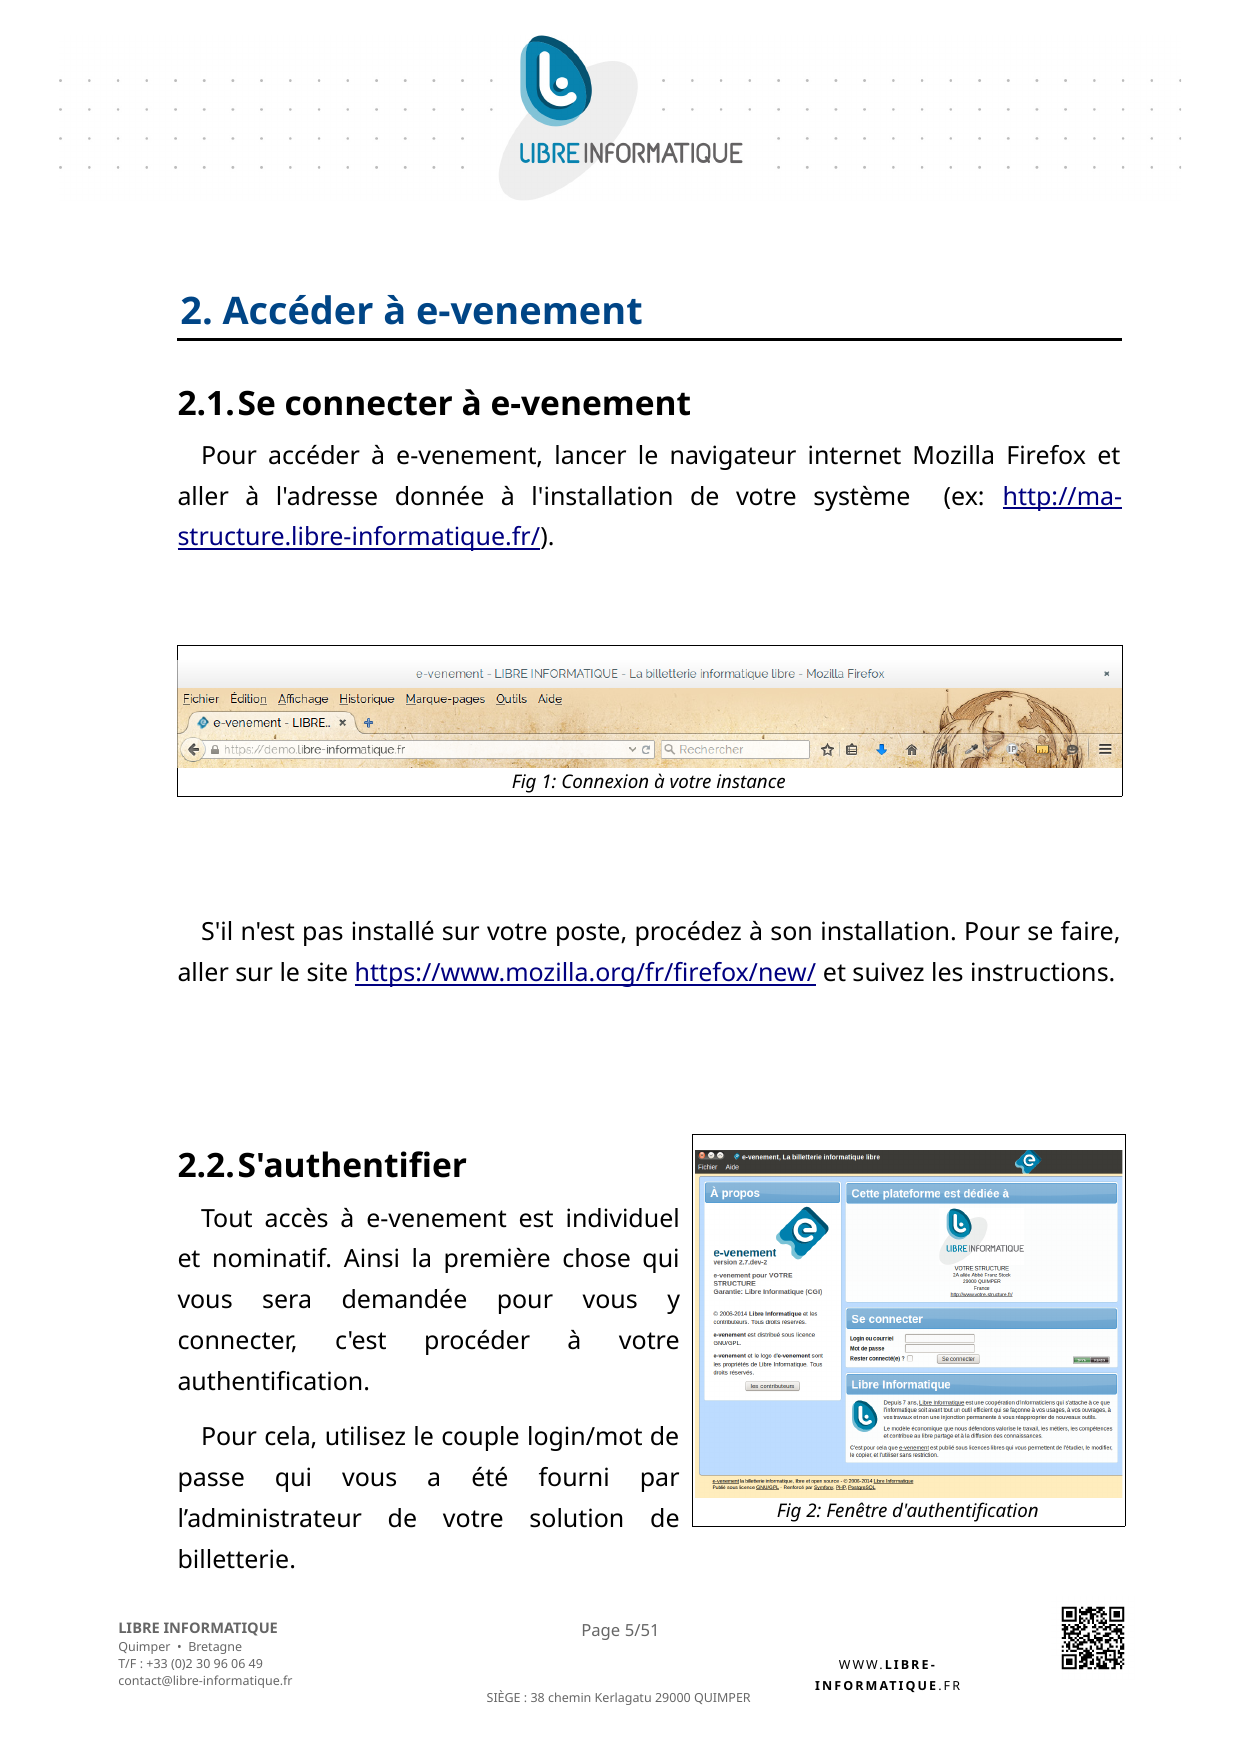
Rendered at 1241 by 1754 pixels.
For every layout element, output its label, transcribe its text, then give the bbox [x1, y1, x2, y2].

text S'il n'est pas installé sur votre poste, procédez à son installation. Pour se faire, aller sur le site https://www.mozilla.org/fr/firefox/new/ et suivez les instructions. [177, 914, 1122, 989]
picture [557, 78, 567, 88]
picture [177, 660, 1123, 768]
picture [1051, 1596, 1135, 1680]
picture [540, 52, 576, 106]
subtitle [693, 1135, 1125, 1526]
picture [59, 35, 1182, 201]
picture [695, 1150, 1123, 1498]
text Fig 2: Fenêtre d'authentification [695, 1498, 1122, 1523]
subtitle Se connecter à e-venement [177, 379, 1122, 425]
text Pour cela, utilisez le couple login/mot de passe qui vous a été fourni par l’administrateur de votre solution de billetterie. [177, 1419, 1122, 1576]
subtitle Accéder à e-venement [177, 281, 1122, 338]
text Fig 1: Connexion à votre instance [180, 768, 1119, 793]
text Pour accéder à e-venement, lancer le navigateur internet Mozilla Firefox et aller à l'adresse donnée à l'installation de votre système (ex: http://ma-structure.libre-informatique.fr/). [177, 437, 1122, 553]
text Tout accès à e-venement est individuel et nominatif. Ainsi la première chose qui vous sera demandée pour vous y connecter, c'est procéder à votre authentification. [177, 1200, 692, 1398]
subtitle S'authentifier [177, 1142, 692, 1188]
